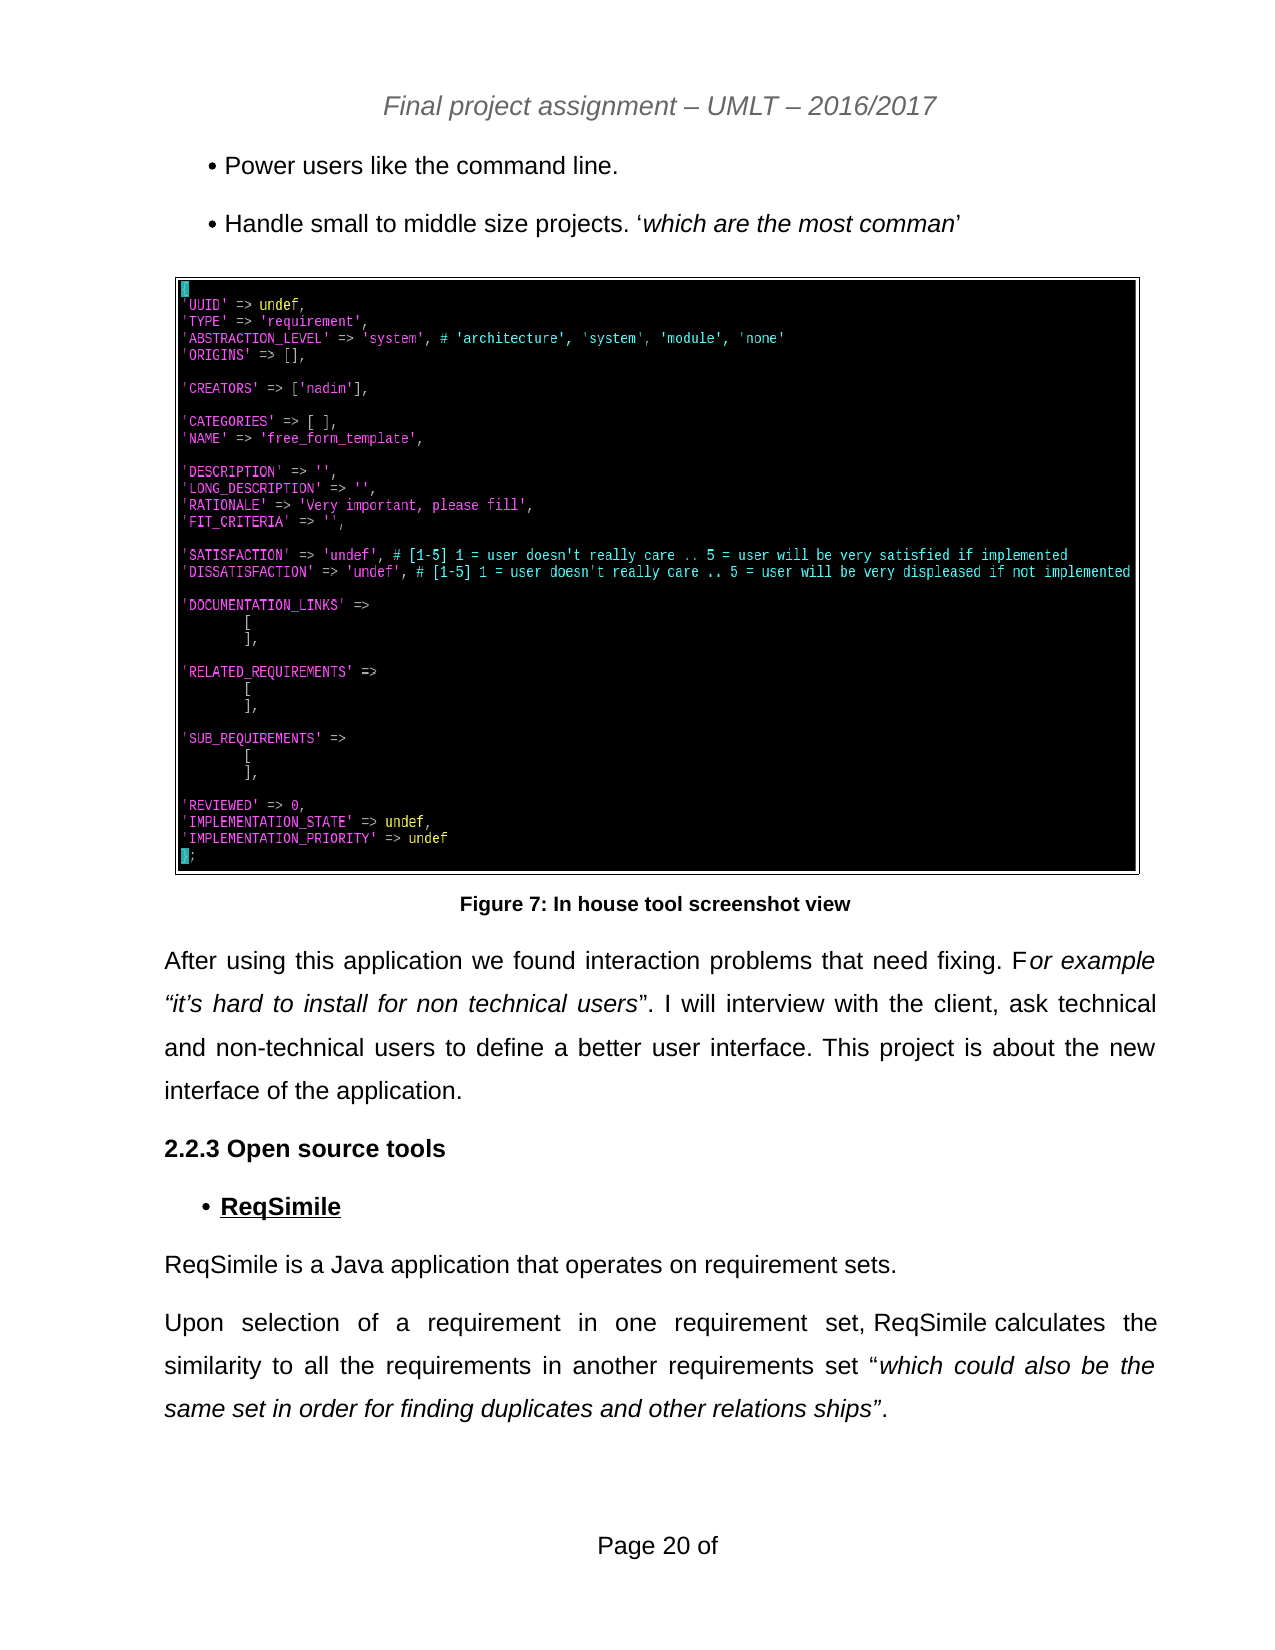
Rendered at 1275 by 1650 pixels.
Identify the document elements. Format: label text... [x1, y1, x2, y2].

list ReqSimile is a Java application that operates on requirement sets. [164, 1250, 1158, 1279]
list Power users like the command line. [208, 151, 1158, 180]
text Upon selection of a requirement in one requirement set, ReqSimile calculates the similarity to all the requirements in another requirements set “which could also be the same set in order for finding duplicates and other relations ships”. [164, 1308, 1158, 1423]
list Handle small to middle size projects. ‘which are the most comman’ [208, 209, 1158, 238]
text Figure 7: In house tool screenshot view [164, 871, 1158, 917]
text After using this application we found interaction problems that need fixing. For example “it’s hard to install for non technical users”. I will interview with the client, ask technical and non-technical users to define a better user interface. This project is about the new interface of the application. [164, 946, 1158, 1104]
subtitle 2.2.3 Open source tools [164, 1134, 1158, 1163]
list ReqSimile [202, 1192, 1158, 1221]
picture [178, 280, 1136, 871]
